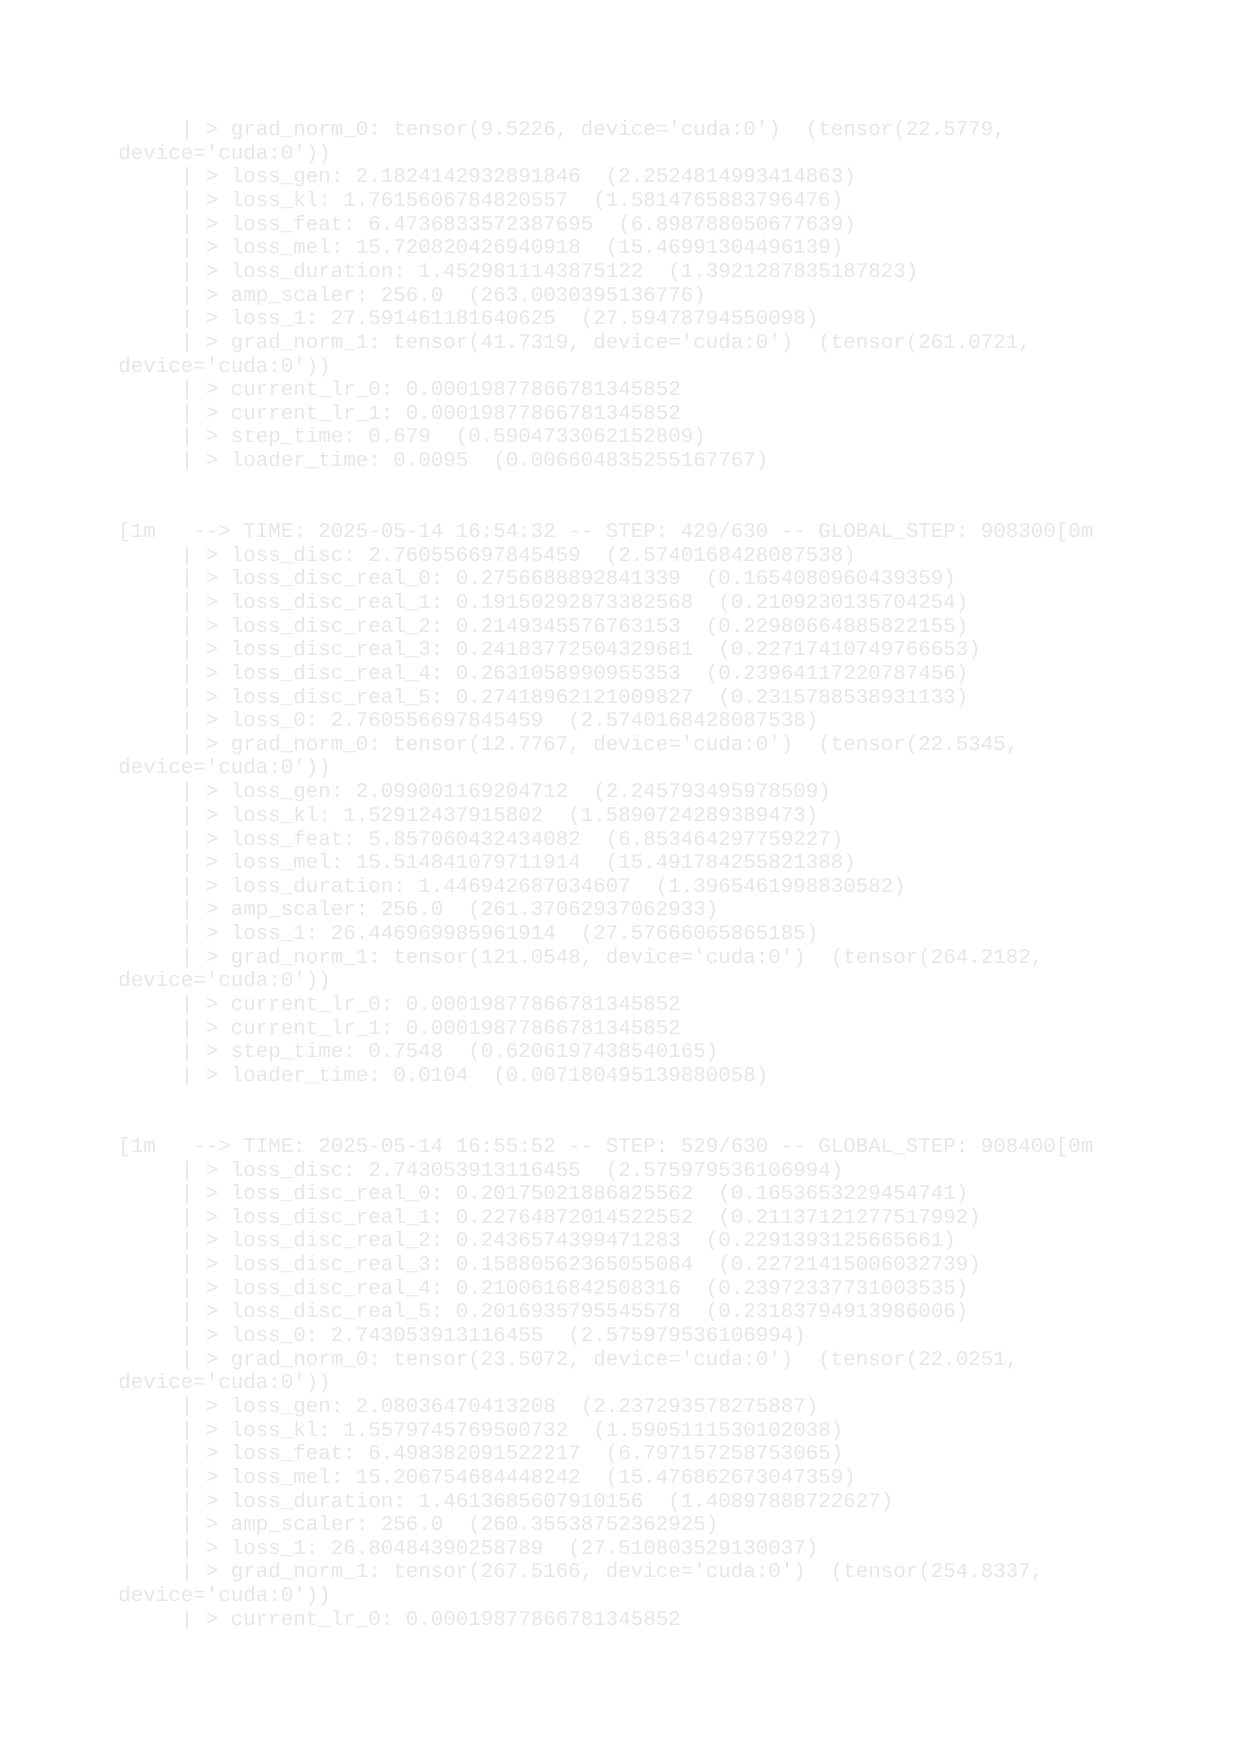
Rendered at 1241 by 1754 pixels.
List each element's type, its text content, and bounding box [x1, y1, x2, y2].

text | > loss_kl: 1.5579745769500732 (1.5905111530102038) [118, 1419, 1122, 1442]
text | > loss_disc_real_0: 0.20175021886825562 (0.1653653229454741) [118, 1182, 1122, 1206]
text | > loss_kl: 1.52912437915802 (1.5890724289389473) [118, 804, 1122, 827]
text | > loss_0: 2.743053913116455 (2.575979536106994) [118, 1324, 1122, 1348]
text | > loss_kl: 1.7615606784820557 (1.5814765883796476) [118, 189, 1122, 213]
text | > loss_feat: 6.498382091522217 (6.797157258753065) [118, 1442, 1122, 1466]
text | > amp_scaler: 256.0 (263.0030395136776) [118, 284, 1122, 307]
text | > loss_disc_real_4: 0.2100616842508316 (0.23972337731003535) [118, 1277, 1122, 1300]
text | > loss_disc_real_5: 0.2016935795545578 (0.23183794913986006) [118, 1300, 1122, 1324]
text | > step_time: 0.7548 (0.6206197438540165) [118, 1040, 1122, 1064]
text | > loss_gen: 2.1824142932891846 (2.2524814993414863) [118, 165, 1122, 189]
text | > loss_disc: 2.743053913116455 (2.575979536106994) [118, 1158, 1122, 1182]
text | > loss_mel: 15.206754684448242 (15.476862673047359) [118, 1466, 1122, 1489]
text | > loss_gen: 2.08036470413208 (2.237293578275887) [118, 1395, 1122, 1419]
text | > step_time: 0.679 (0.5904733062152809) [118, 426, 1122, 449]
text | > current_lr_0: 0.00019877866781345852 [118, 993, 1122, 1017]
text | > loss_1: 26.446969985961914 (27.57666065865185) [118, 922, 1122, 946]
text | > grad_norm_0: tensor(9.5226, device='cuda:0') (tensor(22.5779, device='cuda:0')) [118, 118, 1122, 165]
text | > loader_time: 0.0095 (0.006604835255167767) [118, 449, 1122, 473]
text | > loader_time: 0.0104 (0.007180495139880058) [118, 1064, 1122, 1088]
text | > loss_1: 26.80484390258789 (27.510803529130037) [118, 1537, 1122, 1561]
text | > current_lr_1: 0.00019877866781345852 [118, 402, 1122, 426]
text | > loss_duration: 1.4613685607910156 (1.40897888722627) [118, 1489, 1122, 1513]
text | > loss_1: 27.591461181640625 (27.59478794550098) [118, 307, 1122, 331]
text | > loss_feat: 6.4736833572387695 (6.898788050677639) [118, 213, 1122, 236]
text | > loss_duration: 1.4529811143875122 (1.3921287835187823) [118, 260, 1122, 284]
text | > loss_duration: 1.446942687034607 (1.3965461998830582) [118, 875, 1122, 898]
text | > grad_norm_1: tensor(121.0548, device='cuda:0') (tensor(264.2182, device='cuda:0')) [118, 946, 1122, 993]
text | > grad_norm_1: tensor(41.7319, device='cuda:0') (tensor(261.0721, device='cuda:0')) [118, 331, 1122, 378]
text | > current_lr_1: 0.00019877866781345852 [118, 1017, 1122, 1040]
text | > loss_feat: 5.857060432434082 (6.853464297759227) [118, 827, 1122, 851]
text | > loss_disc_real_3: 0.15880562365055084 (0.22721415006032739) [118, 1253, 1122, 1277]
text | > grad_norm_0: tensor(12.7767, device='cuda:0') (tensor(22.5345, device='cuda:0')) [118, 733, 1122, 780]
text | > grad_norm_1: tensor(267.5166, device='cuda:0') (tensor(254.8337, device='cuda:0')) [118, 1561, 1122, 1608]
text | > loss_disc_real_3: 0.24183772504329681 (0.22717410749766653) [118, 638, 1122, 662]
text | > current_lr_0: 0.00019877866781345852 [118, 1608, 1122, 1631]
text | > amp_scaler: 256.0 (261.37062937062933) [118, 898, 1122, 922]
text | > amp_scaler: 256.0 (260.35538752362925) [118, 1513, 1122, 1537]
text | > loss_disc_real_1: 0.22764872014522552 (0.21137121277517992) [118, 1206, 1122, 1229]
text | > loss_disc_real_5: 0.27418962121009827 (0.2315788538931133) [118, 686, 1122, 709]
text | > loss_disc_real_0: 0.2756688892841339 (0.1654080960439359) [118, 567, 1122, 591]
text [1m --> TIME: 2025-05-14 16:54:32 -- STEP: 429/630 -- GLOBAL_STEP: 908300[0m [118, 520, 1122, 544]
text | > loss_disc_real_2: 0.2436574399471283 (0.2291393125665661) [118, 1229, 1122, 1253]
text | > current_lr_0: 0.00019877866781345852 [118, 378, 1122, 402]
text | > loss_disc: 2.760556697845459 (2.5740168428087538) [118, 544, 1122, 567]
text | > loss_0: 2.760556697845459 (2.5740168428087538) [118, 709, 1122, 733]
text | > loss_disc_real_1: 0.19150292873382568 (0.2109230135704254) [118, 591, 1122, 615]
text [1m --> TIME: 2025-05-14 16:55:52 -- STEP: 529/630 -- GLOBAL_STEP: 908400[0m [118, 1135, 1122, 1158]
text | > grad_norm_0: tensor(23.5072, device='cuda:0') (tensor(22.0251, device='cuda:0')) [118, 1348, 1122, 1395]
text | > loss_disc_real_2: 0.2149345576763153 (0.22980664885822155) [118, 615, 1122, 638]
text | > loss_gen: 2.099001169204712 (2.245793495978509) [118, 780, 1122, 804]
text | > loss_disc_real_4: 0.2631058990955353 (0.23964117220787456) [118, 662, 1122, 686]
text | > loss_mel: 15.514841079711914 (15.491784255821388) [118, 851, 1122, 875]
text | > loss_mel: 15.720820426940918 (15.46991304496139) [118, 236, 1122, 260]
